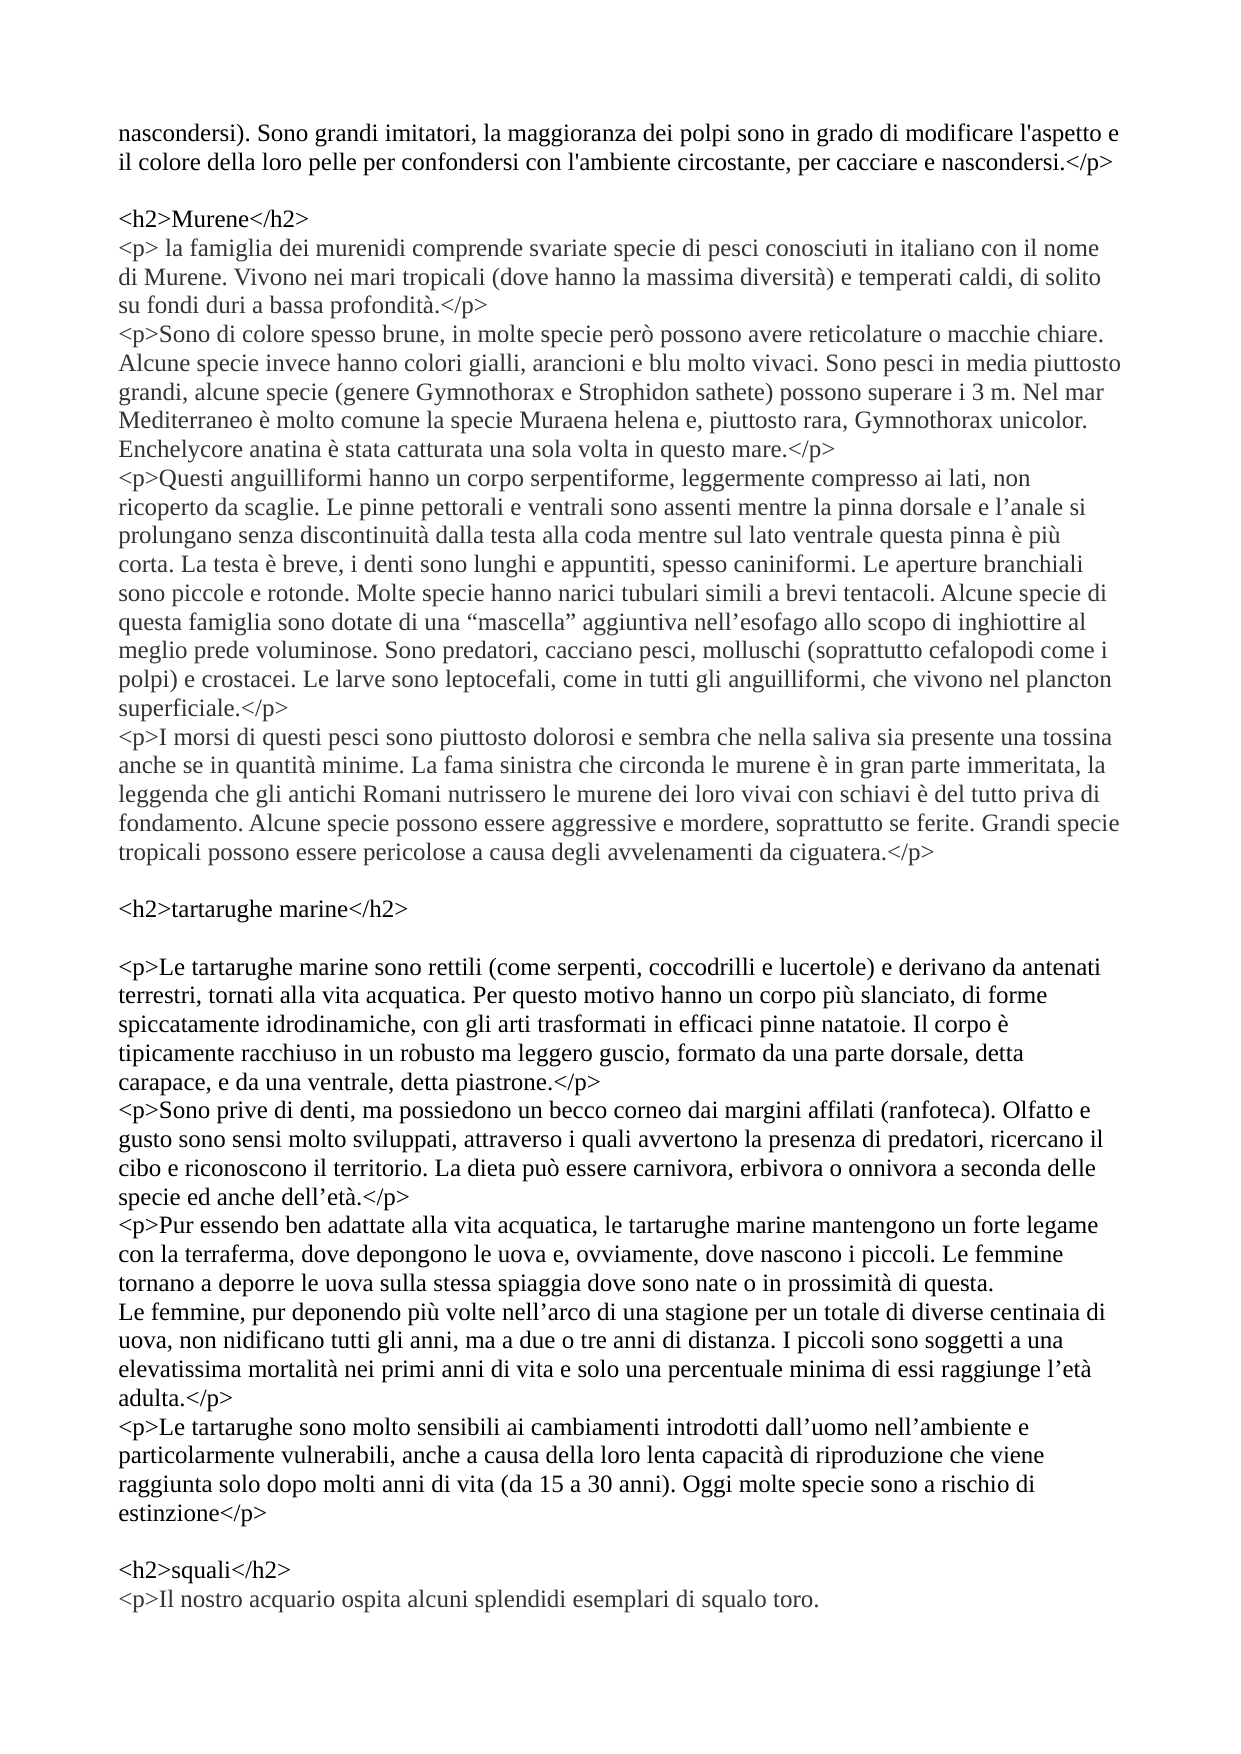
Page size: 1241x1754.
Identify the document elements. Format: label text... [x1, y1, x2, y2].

text <p>Sono prive di denti, ma possiedono un becco corneo dai margini affilati (ranfoteca). Olfatto e gusto sono sensi molto sviluppati, attraverso i quali avvertono la presenza di predatori, ricercano il cibo e riconoscono il territorio. La dieta può essere carnivora, erbivora o onnivora a seconda delle specie ed anche dell’età.</p> [118, 1096, 1122, 1211]
text <p>Pur essendo ben adattate alla vita acquatica, le tartarughe marine mantengono un forte legame con la terraferma, dove depongono le uova e, ovviamente, dove nascono i piccoli. Le femmine tornano a deporre le uova sulla stessa spiaggia dove sono nate o in prossimità di questa. [118, 1211, 1122, 1297]
text <h2>squali</h2> [118, 1556, 1122, 1584]
text <p>Questi anguilliformi hanno un corpo serpentiforme, leggermente compresso ai lati, non ricoperto da scaglie. Le pinne pettorali e ventrali sono assenti mentre la pinna dorsale e l’anale si prolungano senza discontinuità dalla testa alla coda mentre sul lato ventrale questa pinna è più corta. La testa è breve, i denti sono lunghi e appuntiti, spesso caniniformi. Le aperture branchiali sono piccole e rotonde. Molte specie hanno narici tubulari simili a brevi tentacoli. Alcune specie di questa famiglia sono dotate di una “mascella” aggiuntiva nell’esofago allo scopo di inghiottire al meglio prede voluminose. Sono predatori, cacciano pesci, molluschi (soprattutto cefalopodi come i polpi) e crostacei. Le larve sono leptocefali, come in tutti gli anguilliformi, che vivono nel plancton superficiale.</p> [118, 463, 1122, 722]
text <p>Sono di colore spesso brune, in molte specie però possono avere reticolature o macchie chiare. Alcune specie invece hanno colori gialli, arancioni e blu molto vivaci. Sono pesci in media piuttosto grandi, alcune specie (genere Gymnothorax e Strophidon sathete) possono superare i 3 m. Nel mar Mediterraneo è molto comune la specie Muraena helena e, piuttosto rara, Gymnothorax unicolor. Enchelycore anatina è stata catturata una sola volta in questo mare.</p> [118, 319, 1122, 463]
text <p> la famiglia dei murenidi comprende svariate specie di pesci conosciuti in italiano con il nome di Murene. Vivono nei mari tropicali (dove hanno la massima diversità) e temperati caldi, di solito su fondi duri a bassa profondità.</p> [118, 233, 1122, 319]
text <p>Le tartarughe marine sono rettili (come serpenti, coccodrilli e lucertole) e derivano da antenati terrestri, tornati alla vita acquatica. Per questo motivo hanno un corpo più slanciato, di forme spiccatamente idrodinamiche, con gli arti trasformati in efficaci pinne natatoie. Il corpo è tipicamente racchiuso in un robusto ma leggero guscio, formato da una parte dorsale, detta carapace, e da una ventrale, detta piastrone.</p> [118, 952, 1122, 1096]
text <h2>tartarughe marine</h2> [118, 894, 1122, 923]
text <p>Il nostro acquario ospita alcuni splendidi esemplari di squalo toro. [118, 1584, 1122, 1613]
text <p>Le tartarughe sono molto sensibili ai cambiamenti introdotti dall’uomo nell’ambiente e particolarmente vulnerabili, anche a causa della loro lenta capacità di riproduzione che viene raggiunta solo dopo molti anni di vita (da 15 a 30 anni). Oggi molte specie sono a rischio di estinzione</p> [118, 1412, 1122, 1527]
text nascondersi). Sono grandi imitatori, la maggioranza dei polpi sono in grado di modificare l'aspetto e il colore della loro pelle per confondersi con l'ambiente circostante, per cacciare e nascondersi.</p> [118, 118, 1122, 176]
text <p>I morsi di questi pesci sono piuttosto dolorosi e sembra che nella saliva sia presente una tossina anche se in quantità minime. La fama sinistra che circonda le murene è in gran parte immeritata, la leggenda che gli antichi Romani nutrissero le murene dei loro vivai con schiavi è del tutto priva di fondamento. Alcune specie possono essere aggressive e mordere, soprattutto se ferite. Grandi specie tropicali possono essere pericolose a causa degli avvelenamenti da ciguatera.</p> [118, 722, 1122, 866]
text Le femmine, pur deponendo più volte nell’arco di una stagione per un totale di diverse centinaia di uova, non nidificano tutti gli anni, ma a due o tre anni di distanza. I piccoli sono soggetti a una elevatissima mortalità nei primi anni di vita e solo una percentuale minima di essi raggiunge l’età adulta.</p> [118, 1297, 1122, 1412]
text <h2>Murene</h2> [118, 204, 1122, 233]
